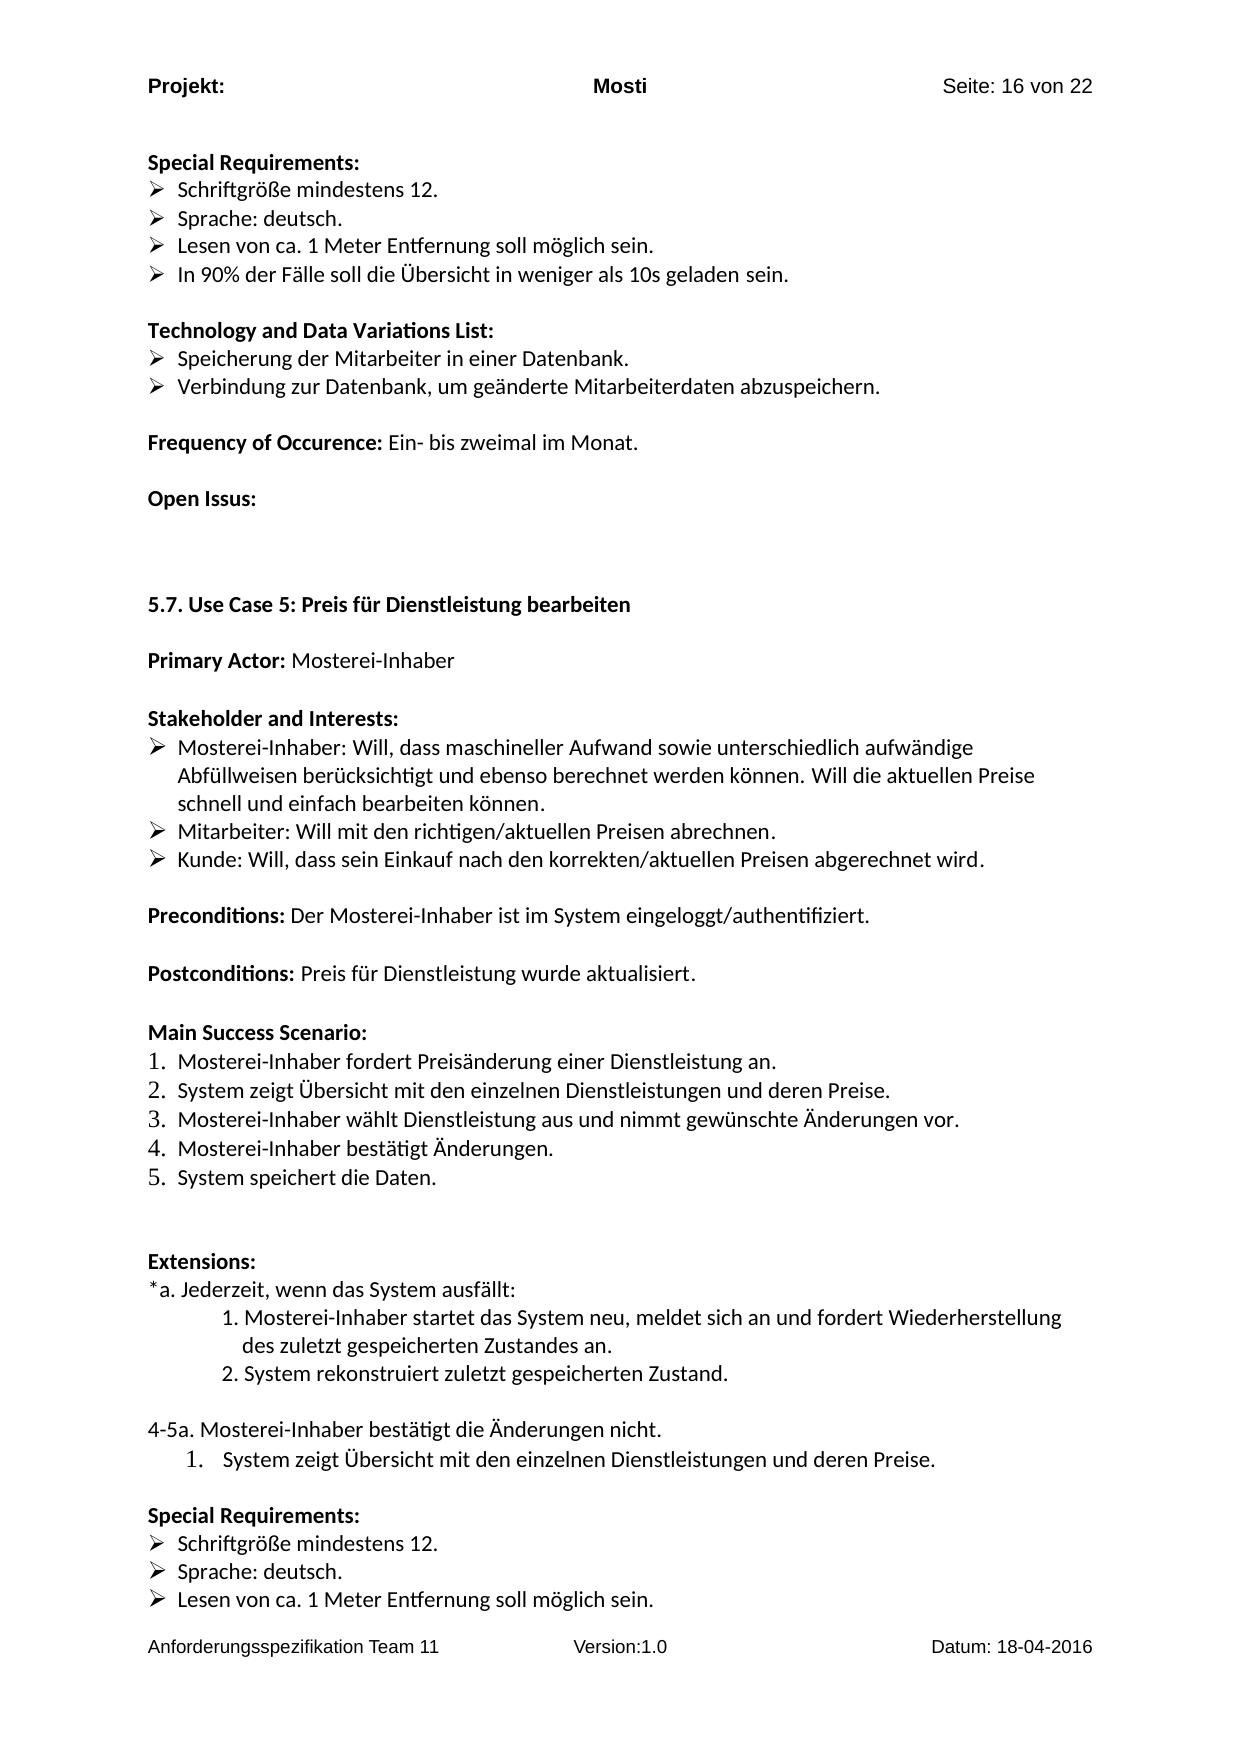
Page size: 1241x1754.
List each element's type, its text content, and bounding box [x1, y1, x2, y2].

text 4-5a. Mosterei-Inhaber bestätigt die Änderungen nicht. [148, 1416, 1093, 1444]
text Extensions: [148, 1247, 1093, 1276]
list Mosterei-Inhaber bestätigt Änderungen. [148, 1133, 1093, 1162]
list Mosterei-Inhaber wählt Dienstleistung aus und nimmt gewünschte Änderungen vor. [148, 1104, 1093, 1133]
list System speichert die Daten. [148, 1162, 1093, 1191]
list Schriftgröße mindestens 12. [148, 1529, 1093, 1557]
text Primary Actor: Mosterei-Inhaber [148, 646, 1093, 674]
list Mosterei-Inhaber fordert Preisänderung einer Dienstleistung an. [148, 1046, 1093, 1075]
subtitle 5.7. Use Case 5: Preis für Dienstleistung bearbeiten [148, 590, 1093, 618]
text 2. System rekonstruiert zuletzt gespeicherten Zustand. [148, 1359, 1093, 1388]
list In 90% der Fälle soll die Übersicht in weniger als 10s geladen sein. [148, 260, 1093, 288]
text Technology and Data Variations List: [148, 316, 1093, 344]
list Mitarbeiter: Will mit den richtigen/aktuellen Preisen abrechnen. [148, 817, 1093, 845]
text Frequency of Occurence: Ein- bis zweimal im Monat. [148, 428, 1093, 456]
list Kunde: Will, dass sein Einkauf nach den korrekten/aktuellen Preisen abgerechnet wird. [148, 845, 1093, 873]
text Special Requirements: [148, 1501, 1093, 1529]
list Sprache: deutsch. [148, 204, 1093, 232]
list System zeigt Übersicht mit den einzelnen Dienstleistungen und deren Preise. [185, 1444, 1093, 1473]
list Lesen von ca. 1 Meter Entfernung soll möglich sein. [148, 232, 1093, 260]
list Speicherung der Mitarbeiter in einer Datenbank. [148, 344, 1093, 372]
text Stakeholder and Interests: [148, 702, 1093, 733]
list Mosterei-Inhaber: Will, dass maschineller Aufwand sowie unterschiedlich aufwändige Abfüllweisen berücksichtigt und ebenso berechnet werden können. Will die aktuellen Preise schnell und einfach bearbeiten können. [148, 733, 1093, 817]
text Special Requirements: [148, 148, 1093, 176]
list Sprache: deutsch. [148, 1557, 1093, 1585]
text Preconditions: Der Mosterei-Inhaber ist im System eingeloggt/authentifiziert. [148, 901, 1093, 929]
text *a. Jederzeit, wenn das System ausfällt: [148, 1276, 1093, 1303]
list System zeigt Übersicht mit den einzelnen Dienstleistungen und deren Preise. [148, 1075, 1093, 1104]
text 1. Mosterei-Inhaber startet das System neu, meldet sich an und fordert Wiederherstellung des zuletzt gespeicherten Zustandes an. [148, 1303, 1093, 1359]
list Schriftgröße mindestens 12. [148, 176, 1093, 204]
list Verbindung zur Datenbank, um geänderte Mitarbeiterdaten abzuspeichern. [148, 372, 1093, 400]
text Postconditions: Preis für Dienstleistung wurde aktualisiert. [148, 957, 1093, 988]
list Lesen von ca. 1 Meter Entfernung soll möglich sein. [148, 1585, 1093, 1613]
text Open Issus: [148, 484, 1093, 512]
text Main Success Scenario: [148, 1016, 1093, 1046]
